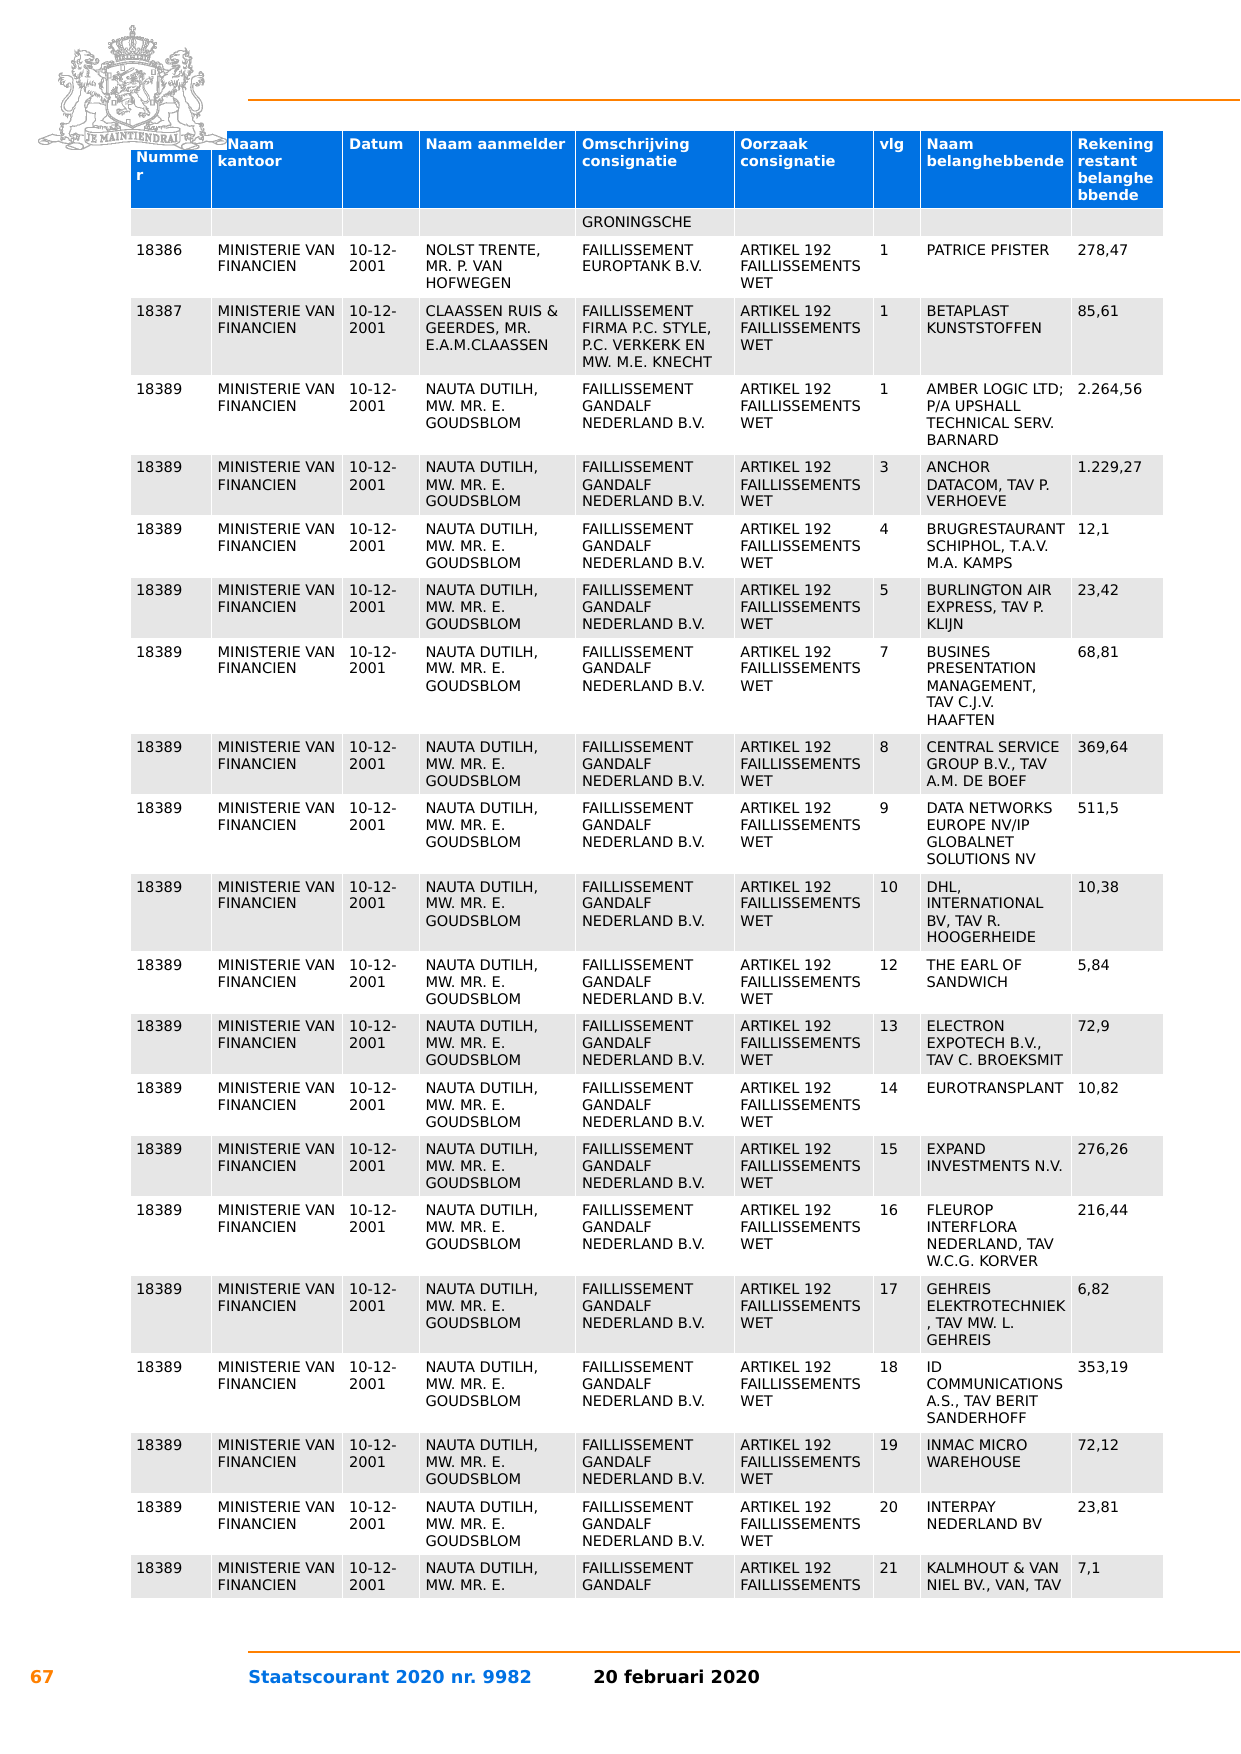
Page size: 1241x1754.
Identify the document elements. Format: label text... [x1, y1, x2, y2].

picture [38, 25, 227, 150]
table_cell 5,84 [1072, 952, 1163, 1012]
table_cell ARTIKEL 192 FAILLISSEMENTSWET [735, 1014, 873, 1074]
table_cell FAILLISSEMENT GANDALF [576, 1555, 734, 1598]
table_cell 10-12-2001 [343, 578, 419, 638]
table_cell NAUTA DUTILH, MW. MR. E. GOUDSBLOM [420, 795, 575, 873]
table_cell 10-12-2001 [343, 874, 419, 951]
table_cell 2.264,56 [1072, 376, 1163, 454]
table_cell NAUTA DUTILH, MW. MR. E. GOUDSBLOM [420, 1136, 575, 1196]
table_cell ARTIKEL 192 FAILLISSEMENTS [735, 1555, 873, 1598]
table_cell NAUTA DUTILH, MW. MR. E. GOUDSBLOM [420, 1354, 575, 1431]
table_cell BURLINGTON AIR EXPRESS, TAV P. KLIJN [921, 578, 1071, 638]
table_cell EUROTRANSPLANT [921, 1075, 1071, 1135]
table_cell 3 [874, 455, 920, 515]
table_header Nummer [131, 150, 211, 208]
table_cell FAILLISSEMENT GANDALF NEDERLAND B.V. [576, 1014, 734, 1074]
table_cell AMBER LOGIC LTD; P/A UPSHALL TECHNICAL SERV. BARNARD [921, 376, 1071, 454]
table_cell 511,5 [1072, 795, 1163, 873]
table_cell CENTRAL SERVICE GROUP B.V., TAV A.M. DE BOEF [921, 734, 1071, 794]
table_cell 72,9 [1072, 1014, 1163, 1074]
table_cell DHL, INTERNATIONAL BV, TAV R. HOOGERHEIDE [921, 874, 1071, 951]
table_cell FAILLISSEMENT GANDALF NEDERLAND B.V. [576, 874, 734, 951]
table_cell ARTIKEL 192 FAILLISSEMENTSWET [735, 376, 873, 454]
table_cell NAUTA DUTILH, MW. MR. E. GOUDSBLOM [420, 578, 575, 638]
table_cell [343, 209, 419, 236]
table_cell 10-12-2001 [343, 1075, 419, 1135]
table_cell 10-12-2001 [343, 639, 419, 733]
table_cell 1 [874, 237, 920, 297]
table_cell 18389 [131, 874, 211, 951]
table_cell 10,38 [1072, 874, 1163, 951]
table_cell 18389 [131, 952, 211, 1012]
table_cell GRONINGSCHE [576, 209, 734, 236]
table_cell ARTIKEL 192 FAILLISSEMENTSWET [735, 734, 873, 794]
table_cell NAUTA DUTILH, MW. MR. E. GOUDSBLOM [420, 1198, 575, 1275]
table_cell 369,64 [1072, 734, 1163, 794]
table_cell NAUTA DUTILH, MW. MR. E. GOUDSBLOM [420, 1014, 575, 1074]
table_cell 23,42 [1072, 578, 1163, 638]
table_cell 18389 [131, 1555, 211, 1598]
table_cell BETAPLAST KUNSTSTOFFEN [921, 298, 1071, 375]
table_cell 1 [874, 298, 920, 375]
table_cell FAILLISSEMENT GANDALF NEDERLAND B.V. [576, 1136, 734, 1196]
table_cell 18389 [131, 1433, 211, 1493]
table_cell 10,82 [1072, 1075, 1163, 1135]
table_cell ARTIKEL 192 FAILLISSEMENTSWET [735, 1494, 873, 1554]
table_cell FAILLISSEMENT GANDALF NEDERLAND B.V. [576, 1198, 734, 1275]
table_cell 16 [874, 1198, 920, 1275]
table_cell NAUTA DUTILH, MW. MR. E. GOUDSBLOM [420, 516, 575, 576]
table_cell PATRICE PFISTER [921, 237, 1071, 297]
table_cell ARTIKEL 192 FAILLISSEMENTSWET [735, 639, 873, 733]
table_cell DATA NETWORKS EUROPE NV/IP GLOBALNET SOLUTIONS NV [921, 795, 1071, 873]
table_cell FAILLISSEMENT EUROPTANK B.V. [576, 237, 734, 297]
table_cell 18389 [131, 734, 211, 794]
table_cell MINISTERIE VAN FINANCIEN [212, 578, 342, 638]
table_cell 20 [874, 1494, 920, 1554]
table_cell 18389 [131, 376, 211, 454]
table_cell 14 [874, 1075, 920, 1135]
table_cell 13 [874, 1014, 920, 1074]
table_cell ARTIKEL 192 FAILLISSEMENTSWET [735, 1433, 873, 1493]
table_cell ARTIKEL 192 FAILLISSEMENTSWET [735, 1198, 873, 1275]
table_cell 10-12-2001 [343, 237, 419, 297]
table_cell ARTIKEL 192 FAILLISSEMENTSWET [735, 455, 873, 515]
table_cell FAILLISSEMENT GANDALF NEDERLAND B.V. [576, 1494, 734, 1554]
table_cell 10-12-2001 [343, 1555, 419, 1598]
table_cell 276,26 [1072, 1136, 1163, 1196]
table_cell MINISTERIE VAN FINANCIEN [212, 639, 342, 733]
table_cell ARTIKEL 192 FAILLISSEMENTSWET [735, 237, 873, 297]
table_cell 10-12-2001 [343, 1198, 419, 1275]
table_cell FAILLISSEMENT FIRMA P.C. STYLE, P.C. VERKERK EN MW. M.E. KNECHT [576, 298, 734, 375]
table_cell MINISTERIE VAN FINANCIEN [212, 237, 342, 297]
table_cell ARTIKEL 192 FAILLISSEMENTSWET [735, 874, 873, 951]
table_cell 10-12-2001 [343, 952, 419, 1012]
table_cell MINISTERIE VAN FINANCIEN [212, 1433, 342, 1493]
table_cell 18389 [131, 795, 211, 873]
table_cell 5 [874, 578, 920, 638]
table_cell ELECTRON EXPOTECH B.V., TAV C. BROEKSMIT [921, 1014, 1071, 1074]
table_cell 10-12-2001 [343, 1136, 419, 1196]
table_cell [874, 209, 920, 236]
table_cell [420, 209, 575, 236]
table_cell MINISTERIE VAN FINANCIEN [212, 455, 342, 515]
table_cell NAUTA DUTILH, MW. MR. E. GOUDSBLOM [420, 1433, 575, 1493]
table_cell INTERPAY NEDERLAND BV [921, 1494, 1071, 1554]
table_cell 9 [874, 795, 920, 873]
table_cell NAUTA DUTILH, MW. MR. E. GOUDSBLOM [420, 1494, 575, 1554]
table_cell FLEUROP INTERFLORA NEDERLAND, TAV W.C.G. KORVER [921, 1198, 1071, 1275]
table_cell 12,1 [1072, 516, 1163, 576]
table_cell FAILLISSEMENT GANDALF NEDERLAND B.V. [576, 1276, 734, 1353]
table_cell 18389 [131, 1075, 211, 1135]
table_cell ARTIKEL 192 FAILLISSEMENTSWET [735, 795, 873, 873]
table_cell MINISTERIE VAN FINANCIEN [212, 1075, 342, 1135]
table_cell 10-12-2001 [343, 1276, 419, 1353]
table_cell FAILLISSEMENT GANDALF NEDERLAND B.V. [576, 376, 734, 454]
table_cell MINISTERIE VAN FINANCIEN [212, 1276, 342, 1353]
table_cell 68,81 [1072, 639, 1163, 733]
table_cell NAUTA DUTILH, MW. MR. E. GOUDSBLOM [420, 639, 575, 733]
table_cell FAILLISSEMENT GANDALF NEDERLAND B.V. [576, 516, 734, 576]
table_cell MINISTERIE VAN FINANCIEN [212, 1136, 342, 1196]
table_cell 18387 [131, 298, 211, 375]
table_cell 10 [874, 874, 920, 951]
table_cell 7 [874, 639, 920, 733]
table_cell ARTIKEL 192 FAILLISSEMENTSWET [735, 1136, 873, 1196]
table_cell 278,47 [1072, 237, 1163, 297]
table_cell MINISTERIE VAN FINANCIEN [212, 1494, 342, 1554]
table_cell 18389 [131, 1354, 211, 1431]
table_cell INMAC MICRO WAREHOUSE [921, 1433, 1071, 1493]
table_cell ARTIKEL 192 FAILLISSEMENTSWET [735, 1276, 873, 1353]
table_header vlg [874, 131, 920, 208]
table_cell 18389 [131, 639, 211, 733]
table_cell KALMHOUT & VAN NIEL BV., VAN, TAV [921, 1555, 1071, 1598]
table_cell FAILLISSEMENT GANDALF NEDERLAND B.V. [576, 1075, 734, 1135]
table_cell 18389 [131, 516, 211, 576]
table_cell 18386 [131, 237, 211, 297]
table_cell MINISTERIE VAN FINANCIEN [212, 1014, 342, 1074]
table_cell FAILLISSEMENT GANDALF NEDERLAND B.V. [576, 795, 734, 873]
table_cell 216,44 [1072, 1198, 1163, 1275]
table_cell NAUTA DUTILH, MW. MR. E. GOUDSBLOM [420, 455, 575, 515]
table_cell [212, 209, 342, 236]
table_cell 18389 [131, 578, 211, 638]
table_cell 6,82 [1072, 1276, 1163, 1353]
table_cell 19 [874, 1433, 920, 1493]
table_cell FAILLISSEMENT GANDALF NEDERLAND B.V. [576, 952, 734, 1012]
table_cell 18389 [131, 1014, 211, 1074]
table_cell NAUTA DUTILH, MW. MR. E. [420, 1555, 575, 1598]
table_cell 85,61 [1072, 298, 1163, 375]
table_cell 18389 [131, 1198, 211, 1275]
table_cell 1.229,27 [1072, 455, 1163, 515]
table_cell BUSINES PRESENTATION MANAGEMENT, TAV C.J.V. HAAFTEN [921, 639, 1071, 733]
table_cell FAILLISSEMENT GANDALF NEDERLAND B.V. [576, 1433, 734, 1493]
table_cell 18389 [131, 1136, 211, 1196]
table_cell FAILLISSEMENT GANDALF NEDERLAND B.V. [576, 1354, 734, 1431]
table_cell GEHREIS ELEKTROTECHNIEK, TAV MW. L. GEHREIS [921, 1276, 1071, 1353]
table_cell 353,19 [1072, 1354, 1163, 1431]
table_cell NAUTA DUTILH, MW. MR. E. GOUDSBLOM [420, 952, 575, 1012]
table_cell ARTIKEL 192 FAILLISSEMENTSWET [735, 298, 873, 375]
table_cell ID COMMUNICATIONS A.S., TAV BERIT SANDERHOFF [921, 1354, 1071, 1431]
table_cell CLAASSEN RUIS & GEERDES, MR. E.A.M.CLAASSEN [420, 298, 575, 375]
table_cell NAUTA DUTILH, MW. MR. E. GOUDSBLOM [420, 1276, 575, 1353]
table_cell 4 [874, 516, 920, 576]
table_cell 18389 [131, 1494, 211, 1554]
table_cell ANCHOR DATACOM, TAV P. VERHOEVE [921, 455, 1071, 515]
table_cell 8 [874, 734, 920, 794]
table_cell MINISTERIE VAN FINANCIEN [212, 952, 342, 1012]
table_cell ARTIKEL 192 FAILLISSEMENTSWET [735, 952, 873, 1012]
table_cell FAILLISSEMENT GANDALF NEDERLAND B.V. [576, 578, 734, 638]
table_cell NAUTA DUTILH, MW. MR. E. GOUDSBLOM [420, 1075, 575, 1135]
table_cell 10-12-2001 [343, 298, 419, 375]
table_header Naam belanghebbende [921, 131, 1071, 208]
table_cell ARTIKEL 192 FAILLISSEMENTSWET [735, 516, 873, 576]
table_cell 10-12-2001 [343, 1494, 419, 1554]
table_cell ARTIKEL 192 FAILLISSEMENTSWET [735, 578, 873, 638]
table_cell 10-12-2001 [343, 795, 419, 873]
table_header Rekening restant belanghebbende [1072, 131, 1163, 208]
table_cell MINISTERIE VAN FINANCIEN [212, 1555, 342, 1598]
table_header Omschrijving consignatie [576, 131, 734, 208]
table_cell MINISTERIE VAN FINANCIEN [212, 298, 342, 375]
table_cell 18389 [131, 1276, 211, 1353]
table_cell MINISTERIE VAN FINANCIEN [212, 874, 342, 951]
table_cell NOLST TRENTE, MR. P. VAN HOFWEGEN [420, 237, 575, 297]
table_cell EXPAND INVESTMENTS N.V. [921, 1136, 1071, 1196]
table_cell 10-12-2001 [343, 734, 419, 794]
table_cell [921, 209, 1071, 236]
table_cell BRUGRESTAURANT SCHIPHOL, T.A.V. M.A. KAMPS [921, 516, 1071, 576]
table_cell NAUTA DUTILH, MW. MR. E. GOUDSBLOM [420, 376, 575, 454]
table_header Oorzaak consignatie [735, 131, 873, 208]
table_cell 21 [874, 1555, 920, 1598]
table_cell 1 [874, 376, 920, 454]
table_cell 72,12 [1072, 1433, 1163, 1493]
table_cell MINISTERIE VAN FINANCIEN [212, 376, 342, 454]
table_cell MINISTERIE VAN FINANCIEN [212, 516, 342, 576]
table_cell THE EARL OF SANDWICH [921, 952, 1071, 1012]
table_cell NAUTA DUTILH, MW. MR. E. GOUDSBLOM [420, 734, 575, 794]
table_cell [131, 209, 211, 236]
table_cell 10-12-2001 [343, 455, 419, 515]
table_cell 18389 [131, 455, 211, 515]
table_cell 10-12-2001 [343, 1014, 419, 1074]
table_cell MINISTERIE VAN FINANCIEN [212, 795, 342, 873]
table_cell 17 [874, 1276, 920, 1353]
table_cell 10-12-2001 [343, 376, 419, 454]
table_cell 10-12-2001 [343, 1433, 419, 1493]
table_cell 10-12-2001 [343, 1354, 419, 1431]
table_header Naam aanmelder [420, 131, 575, 208]
table_cell FAILLISSEMENT GANDALF NEDERLAND B.V. [576, 734, 734, 794]
table_cell FAILLISSEMENT GANDALF NEDERLAND B.V. [576, 639, 734, 733]
table_cell MINISTERIE VAN FINANCIEN [212, 734, 342, 794]
table_cell 10-12-2001 [343, 516, 419, 576]
table_cell 18 [874, 1354, 920, 1431]
table_cell ARTIKEL 192 FAILLISSEMENTSWET [735, 1075, 873, 1135]
table_cell [1072, 209, 1163, 236]
table_cell 12 [874, 952, 920, 1012]
table_cell MINISTERIE VAN FINANCIEN [212, 1354, 342, 1431]
table_cell 7,1 [1072, 1555, 1163, 1598]
table_cell FAILLISSEMENT GANDALF NEDERLAND B.V. [576, 455, 734, 515]
table_cell ARTIKEL 192 FAILLISSEMENTSWET [735, 1354, 873, 1431]
table_cell [735, 209, 873, 236]
table_cell 23,81 [1072, 1494, 1163, 1554]
table_cell MINISTERIE VAN FINANCIEN [212, 1198, 342, 1275]
table_header Naam kantoor [212, 131, 342, 208]
table_header Datum [343, 131, 419, 208]
table_cell NAUTA DUTILH, MW. MR. E. GOUDSBLOM [420, 874, 575, 951]
table_cell 15 [874, 1136, 920, 1196]
